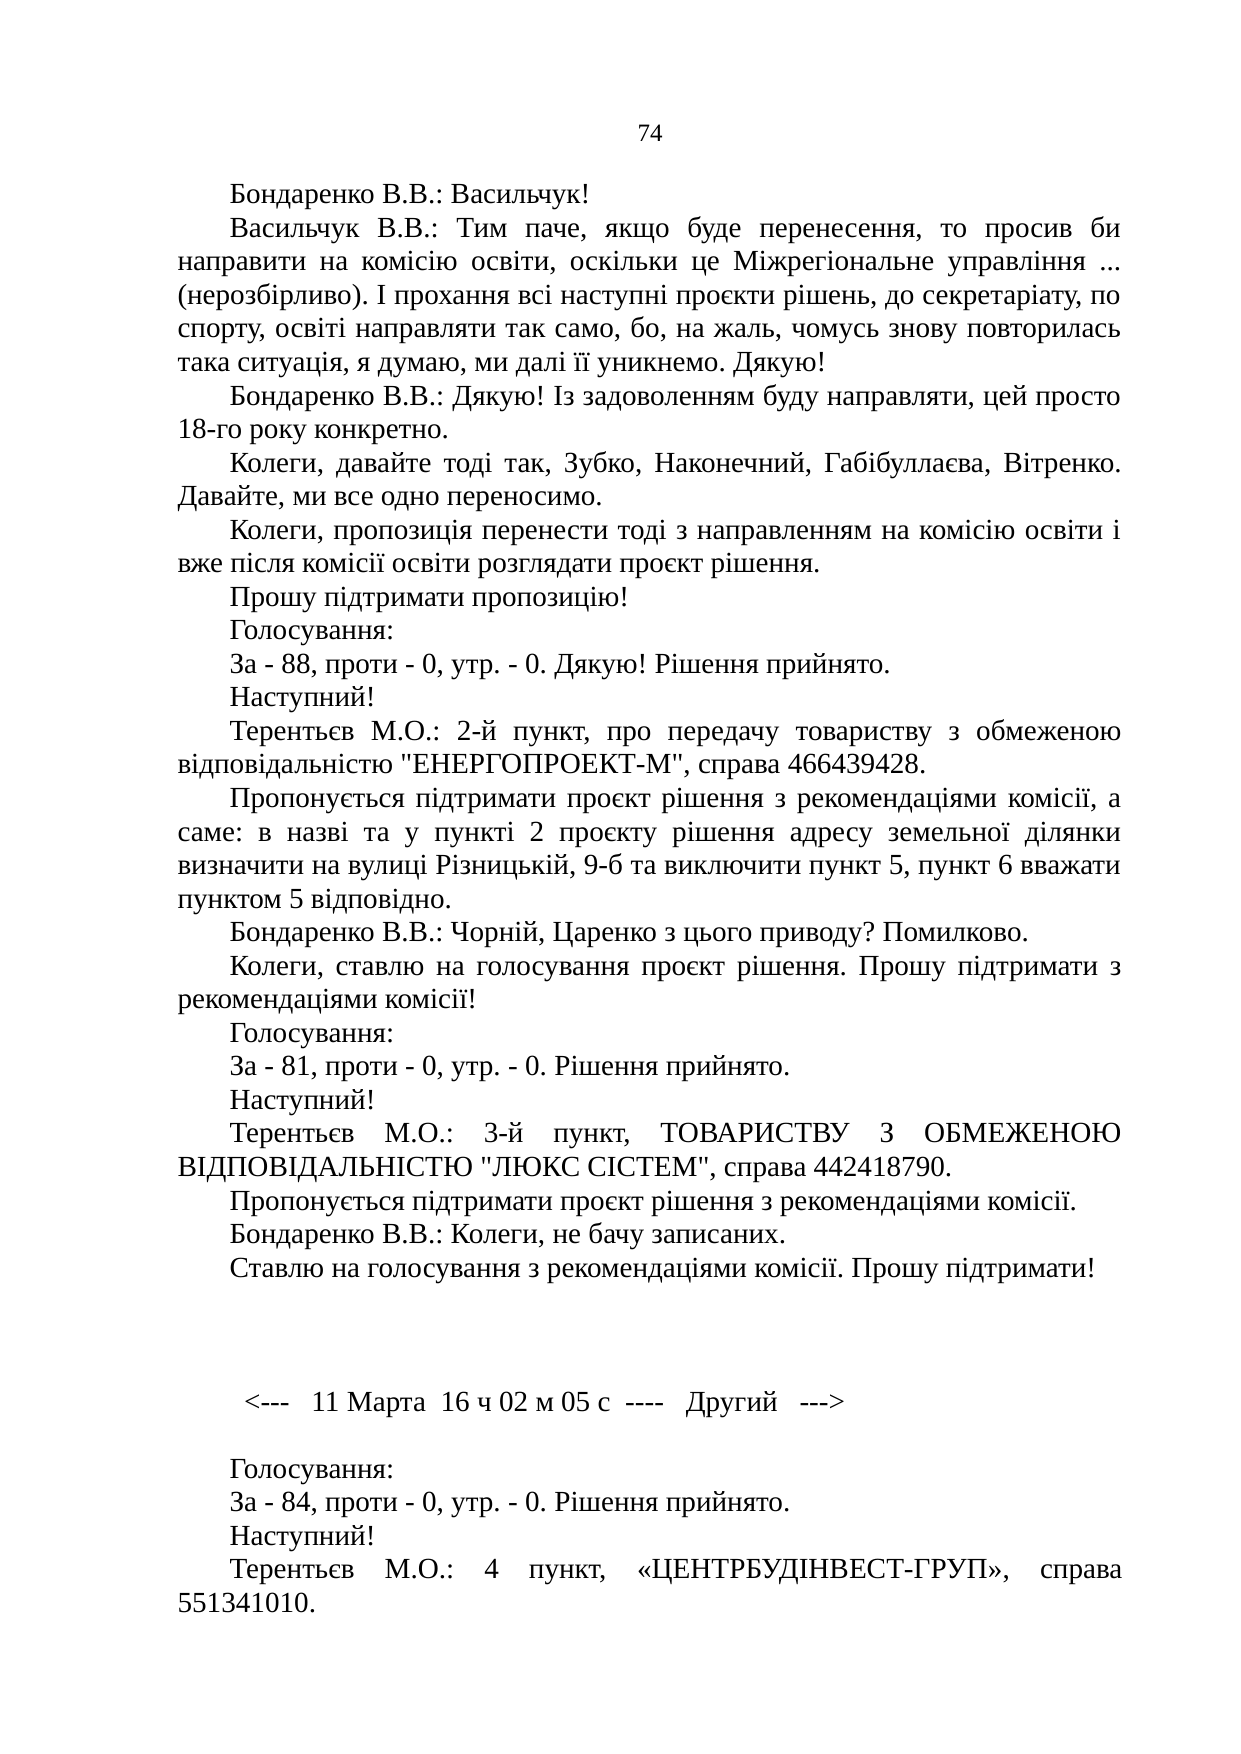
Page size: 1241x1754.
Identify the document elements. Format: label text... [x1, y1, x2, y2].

text За - 81, проти - 0, утр. - 0. Рішення прийнято. [177, 1048, 1122, 1082]
text За - 88, проти - 0, утр. - 0. Дякую! Рішення прийнято. [177, 646, 1122, 679]
text Колеги, давайте тоді так, Зубко, Наконечний, Габібуллаєва, Вітренко. Давайте, ми все одно переносимо. [177, 445, 1122, 512]
text За - 84, проти - 0, утр. - 0. Рішення прийнято. [177, 1484, 1122, 1518]
text Терентьєв М.О.: 3-й пункт, ТОВАРИСТВУ З ОБМЕЖЕНОЮ ВІДПОВІДАЛЬНІСТЮ "ЛЮКС СІСТЕМ", справа 442418790. [177, 1116, 1122, 1183]
text Васильчук В.В.: Тим паче, якщо буде перенесення, то просив би направити на комісію освіти, оскільки це Міжрегіональне управління ...(нерозбірливо). І прохання всі наступні проєкти рішень, до секретаріату, по спорту, освіті направляти так само, бо, на жаль, чомусь знову повторилась така ситуація, я думаю, ми далі її уникнемо. Дякую! [177, 210, 1122, 378]
text Пропонується підтримати проєкт рішення з рекомендаціями комісії. [177, 1183, 1122, 1216]
text Бондаренко В.В.: Чорній, Царенко з цього приводу? Помилково. [177, 914, 1122, 948]
text Голосування: [177, 612, 1122, 646]
text Наступний! [177, 1518, 1122, 1552]
text Голосування: [177, 1015, 1122, 1048]
text Терентьєв М.О.: 4 пункт, «ЦЕНТРБУДІНВЕСТ-ГРУП», справа 551341010. [177, 1552, 1122, 1619]
text Прошу підтримати пропозицію! [177, 579, 1122, 612]
text <--- 11 Марта 16 ч 02 м 05 с ---- Другий ---> [177, 1384, 1122, 1417]
text Бондаренко В.В.: Васильчук! [177, 176, 1122, 210]
text Наступний! [177, 1082, 1122, 1116]
text Наступний! [177, 679, 1122, 713]
text Голосування: [177, 1451, 1122, 1484]
text Бондаренко В.В.: Колеги, не бачу записаних. [177, 1216, 1122, 1250]
text Пропонується підтримати проєкт рішення з рекомендаціями комісії, а саме: в назві та у пункті 2 проєкту рішення адресу земельної ділянки визначити на вулиці Різницькій, 9-б та виключити пункт 5, пункт 6 вважати пунктом 5 відповідно. [177, 780, 1122, 914]
text Бондаренко В.В.: Дякую! Із задоволенням буду направляти, цей просто 18-го року конкретно. [177, 378, 1122, 445]
text Колеги, ставлю на голосування проєкт рішення. Прошу підтримати з рекомендаціями комісії! [177, 948, 1122, 1015]
text Ставлю на голосування з рекомендаціями комісії. Прошу підтримати! [177, 1250, 1122, 1283]
text Терентьєв М.О.: 2-й пункт, про передачу товариству з обмеженою відповідальністю "ЕНЕРГОПРОЕКТ-М", справа 466439428. [177, 713, 1122, 780]
text Колеги, пропозиція перенести тоді з направленням на комісію освіти і вже після комісії освіти розглядати проєкт рішення. [177, 512, 1122, 579]
